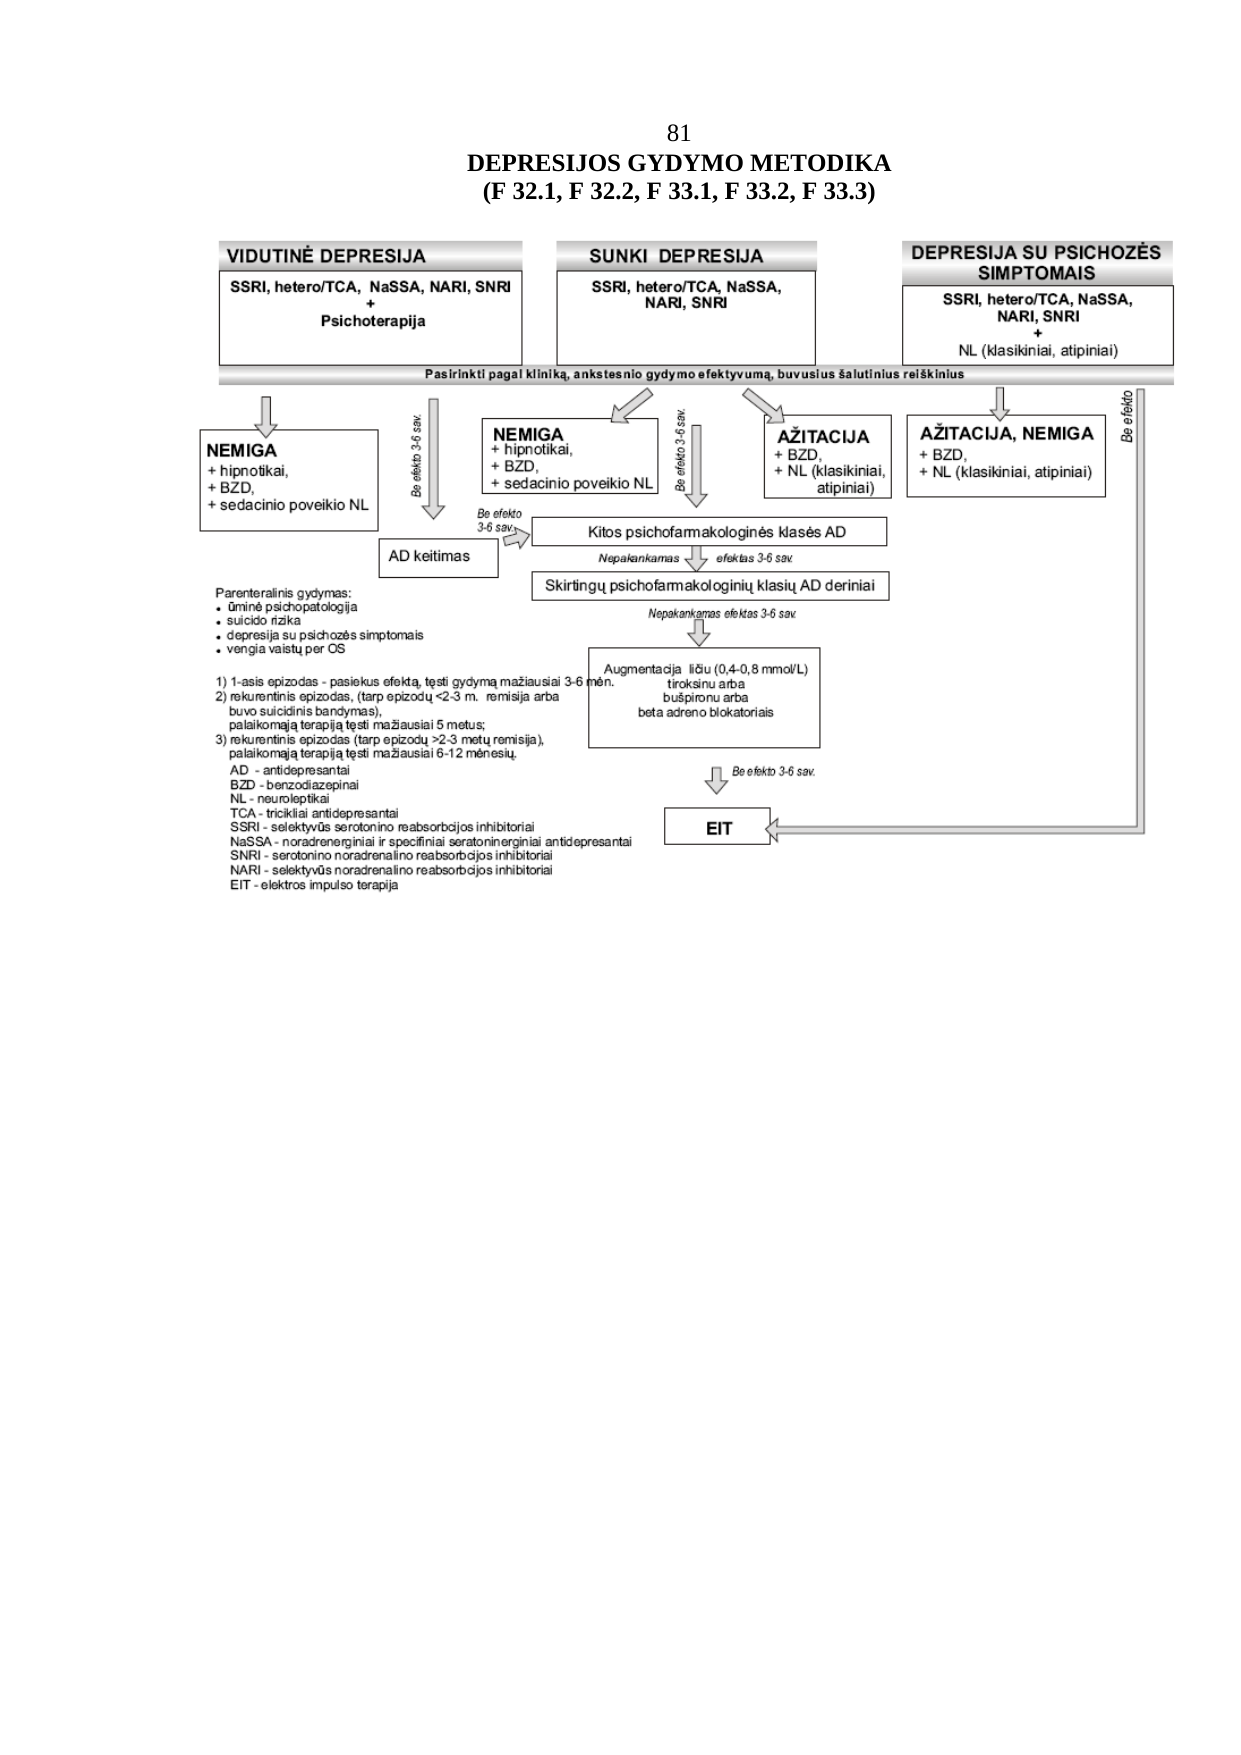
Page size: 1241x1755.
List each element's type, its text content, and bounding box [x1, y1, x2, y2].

text DEPRESIJOS GYDYMO METODIKA [177, 148, 1181, 176]
text (F 32.1, F 32.2, F 33.1, F 33.2, F 33.3) [177, 176, 1181, 205]
